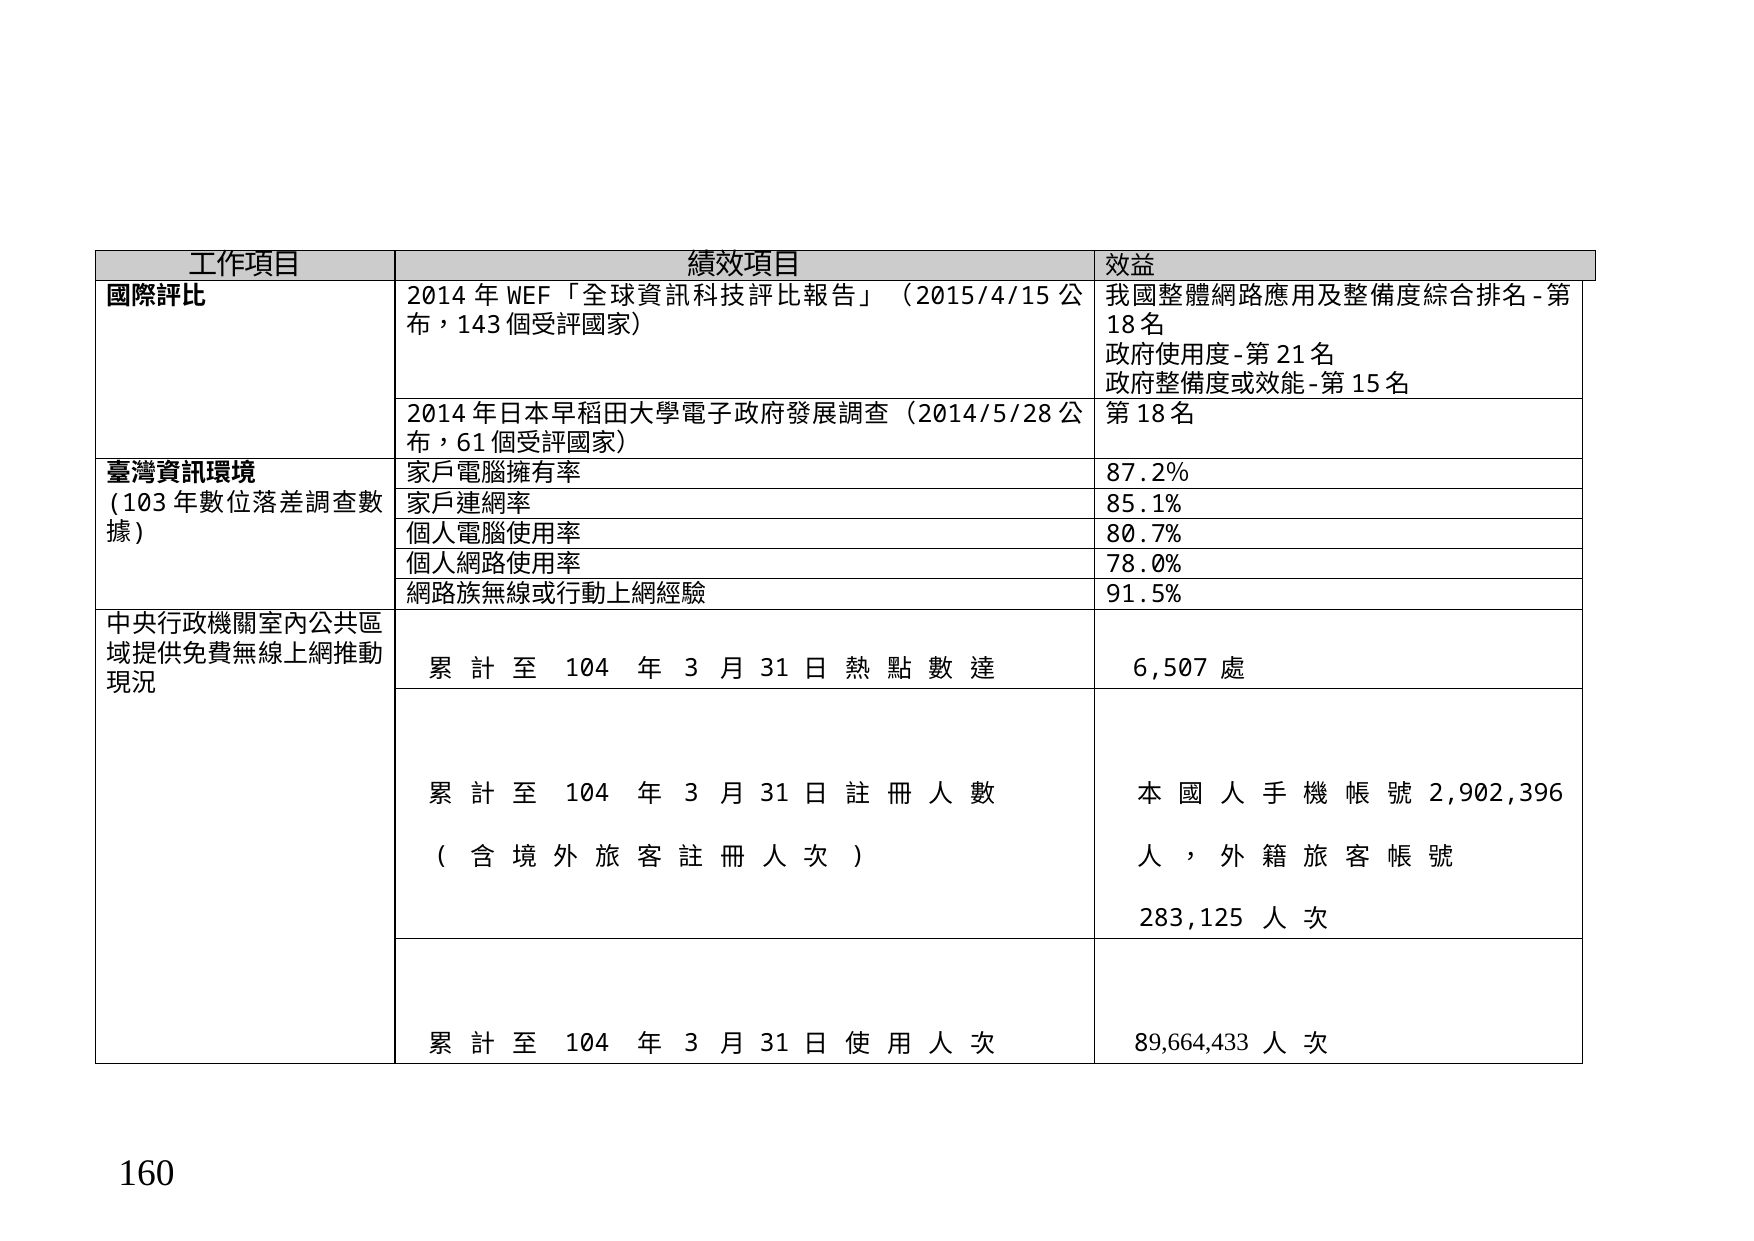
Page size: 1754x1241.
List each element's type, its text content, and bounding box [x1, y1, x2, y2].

table_header 績效項目 [396, 251, 1094, 280]
table_cell [1583, 281, 1595, 398]
table_cell 我國整體網路應用及整備度綜合排名-第18名 政府使用度-第21名 政府整備度或效能-第15名 [1095, 281, 1582, 398]
table_header 效益 [1095, 251, 1595, 280]
table_cell 臺灣資訊環境 (103年數位落差調查數據) [96, 459, 394, 608]
table_cell 國際評比 [96, 281, 394, 457]
table_cell 第18名 [1095, 399, 1582, 457]
table_cell 6,507處 [1095, 610, 1582, 688]
table_cell 2014年WEF「全球資訊科技評比報告」（2015/4/15公布，143個受評國家） [396, 281, 1094, 398]
table_cell [1583, 548, 1595, 578]
table_cell 87.2％ [1095, 459, 1582, 488]
table_cell 2014年日本早稻田大學電子政府發展調查（2014/5/28公布，61個受評國家） [396, 399, 1094, 457]
table_cell 家戶電腦擁有率 [396, 459, 1094, 488]
table_cell 本國人手機帳號2,902,396人，外籍旅客帳號 283,125人次 [1095, 689, 1582, 938]
table_cell [1583, 609, 1595, 688]
table_cell 91.5% [1095, 579, 1582, 608]
table_cell 個人電腦使用率 [396, 519, 1094, 548]
table_cell 累計至104年3月31日使用人次 [396, 939, 1094, 1063]
table_cell [1583, 488, 1595, 518]
table_cell [1583, 578, 1595, 608]
table_cell [1583, 688, 1595, 938]
table_cell 累計至104年3月31日註冊人數(含境外旅客註冊人次) [396, 689, 1094, 938]
table_cell [1583, 938, 1595, 1063]
table_cell 89,664,433人次 [1095, 939, 1582, 1063]
table_cell [1583, 518, 1595, 548]
table_cell 網路族無線或行動上網經驗 [396, 579, 1094, 608]
table_cell 個人網路使用率 [396, 549, 1094, 578]
table_cell 78.0% [1095, 549, 1582, 578]
table_cell 85.1% [1095, 489, 1582, 518]
table_header 工作項目 [96, 251, 394, 280]
table_cell [1583, 398, 1595, 457]
table_cell [1583, 458, 1595, 488]
table_cell 家戶連網率 [396, 489, 1094, 518]
table_cell 80.7% [1095, 519, 1582, 548]
table_cell 中央行政機關室內公共區域提供免費無線上網推動現況 [96, 610, 394, 1063]
table_cell 累計至104年3月31日熱點數達 [396, 610, 1094, 688]
